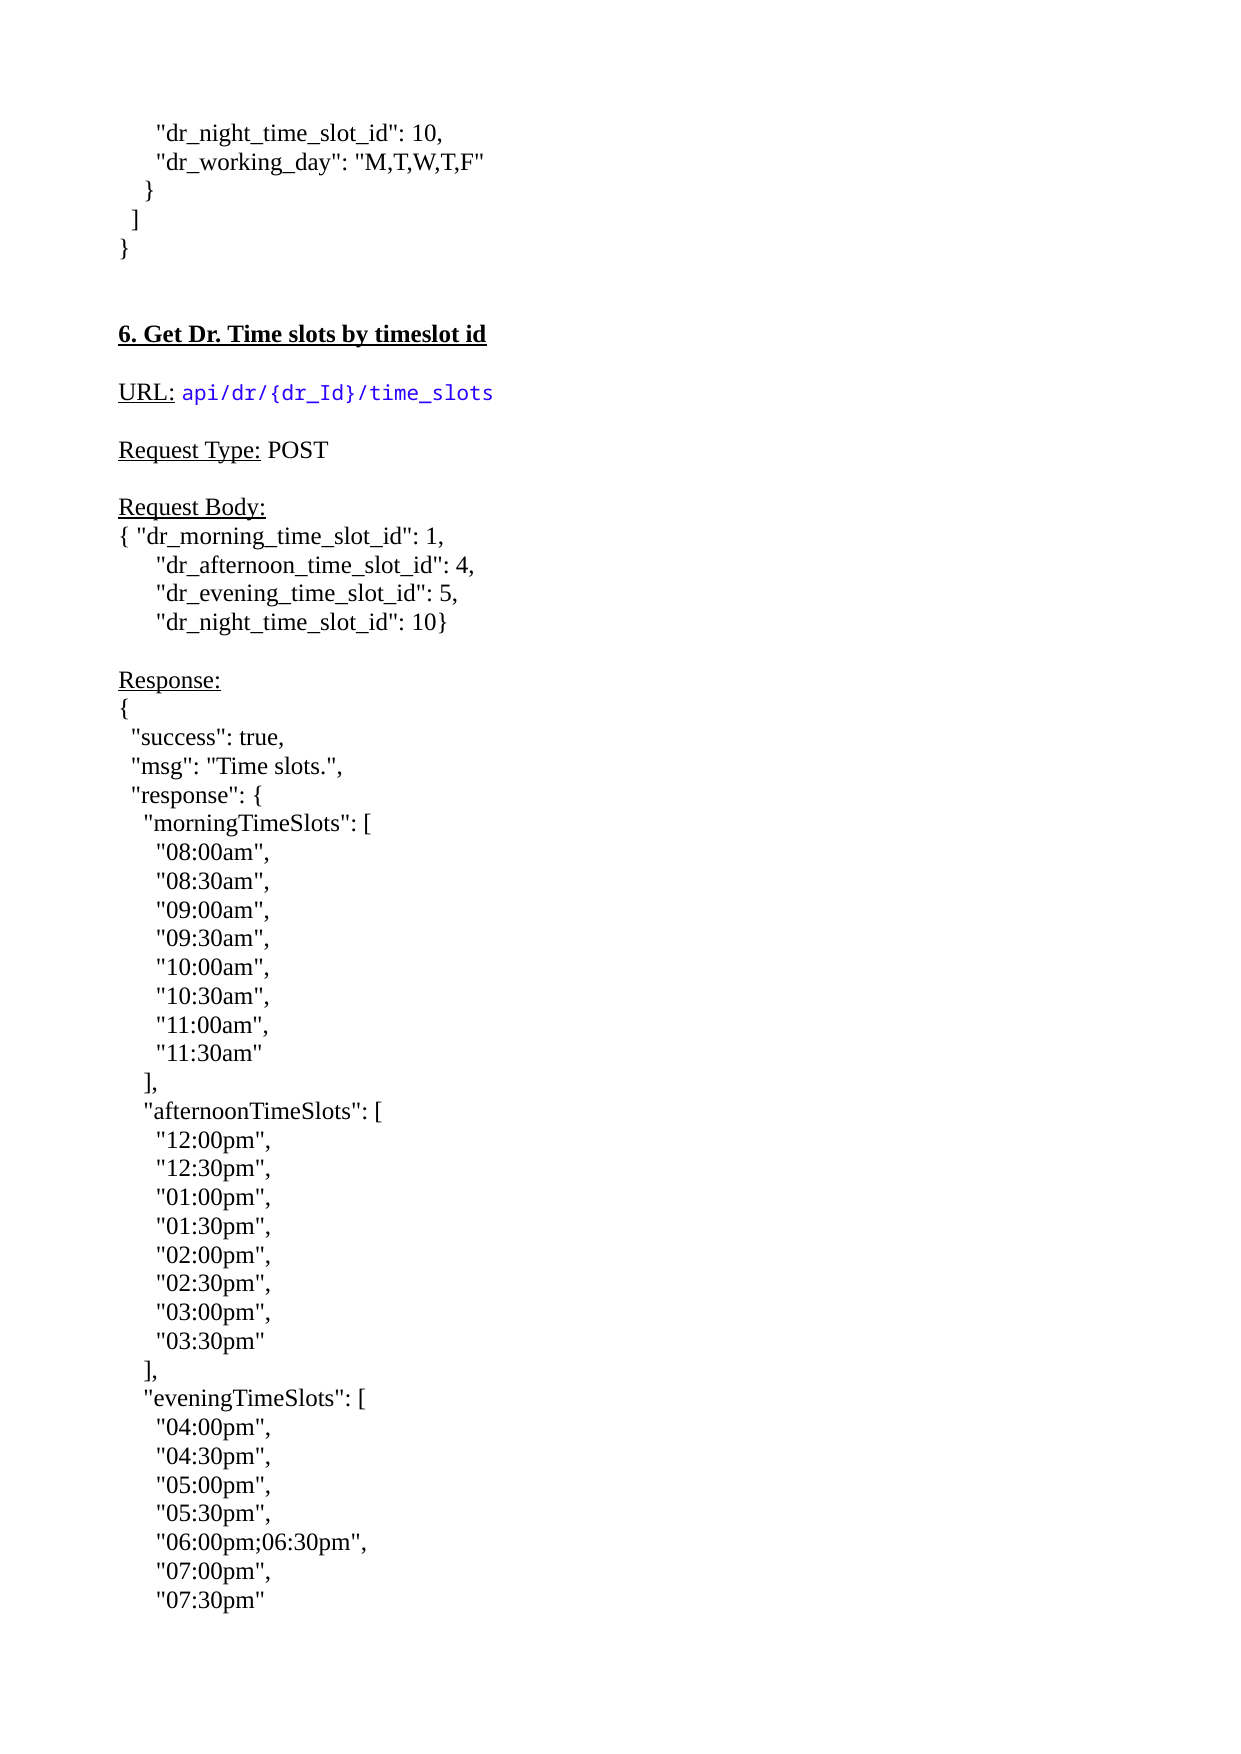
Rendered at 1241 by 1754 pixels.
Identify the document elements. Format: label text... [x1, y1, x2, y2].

text "dr_working_day": "M,T,W,T,F" [118, 147, 1122, 176]
text "10:30am", [118, 981, 1122, 1010]
text "09:30am", [118, 923, 1122, 952]
text Request Type: POST [118, 435, 1122, 463]
text "11:30am" [118, 1038, 1122, 1067]
text "04:30pm", [118, 1441, 1122, 1470]
text "dr_afternoon_time_slot_id": 4, [118, 550, 1122, 578]
text "12:30pm", [118, 1153, 1122, 1182]
text "05:30pm", [118, 1498, 1122, 1527]
text "eveningTimeSlots": [ [118, 1383, 1122, 1412]
text URL: api/dr/{dr_Id}/time_slots [118, 377, 1122, 406]
text "04:00pm", [118, 1412, 1122, 1441]
text "06:00pm;06:30pm", [118, 1527, 1122, 1556]
text "01:30pm", [118, 1211, 1122, 1240]
text { [118, 693, 1122, 722]
text "success": true, [118, 722, 1122, 751]
text "11:00am", [118, 1010, 1122, 1038]
text "dr_night_time_slot_id": 10, [118, 118, 1122, 147]
text "01:00pm", [118, 1182, 1122, 1211]
text "12:00pm", [118, 1125, 1122, 1153]
text } [118, 233, 1122, 262]
text "03:30pm" [118, 1326, 1122, 1355]
text "10:00am", [118, 952, 1122, 981]
text "02:00pm", [118, 1240, 1122, 1268]
text "07:00pm", [118, 1556, 1122, 1585]
text "05:00pm", [118, 1470, 1122, 1498]
text "dr_evening_time_slot_id": 5, [118, 578, 1122, 607]
text "morningTimeSlots": [ [118, 808, 1122, 837]
text "dr_night_time_slot_id": 10} [118, 607, 1122, 636]
text "08:00am", [118, 837, 1122, 866]
text ], [118, 1355, 1122, 1383]
text "afternoonTimeSlots": [ [118, 1096, 1122, 1125]
text ], [118, 1067, 1122, 1096]
text "02:30pm", [118, 1268, 1122, 1297]
text } [118, 176, 1122, 204]
text Response: [118, 665, 1122, 693]
text "msg": "Time slots.", [118, 751, 1122, 780]
text "07:30pm" [118, 1585, 1122, 1613]
text Request Body: [118, 492, 1122, 521]
text "03:00pm", [118, 1297, 1122, 1326]
text "response": { [118, 780, 1122, 808]
text 6. Get Dr. Time slots by timeslot id [118, 319, 1122, 348]
text ] [118, 204, 1122, 233]
text { "dr_morning_time_slot_id": 1, [118, 521, 1122, 550]
text "08:30am", [118, 866, 1122, 895]
text "09:00am", [118, 895, 1122, 923]
